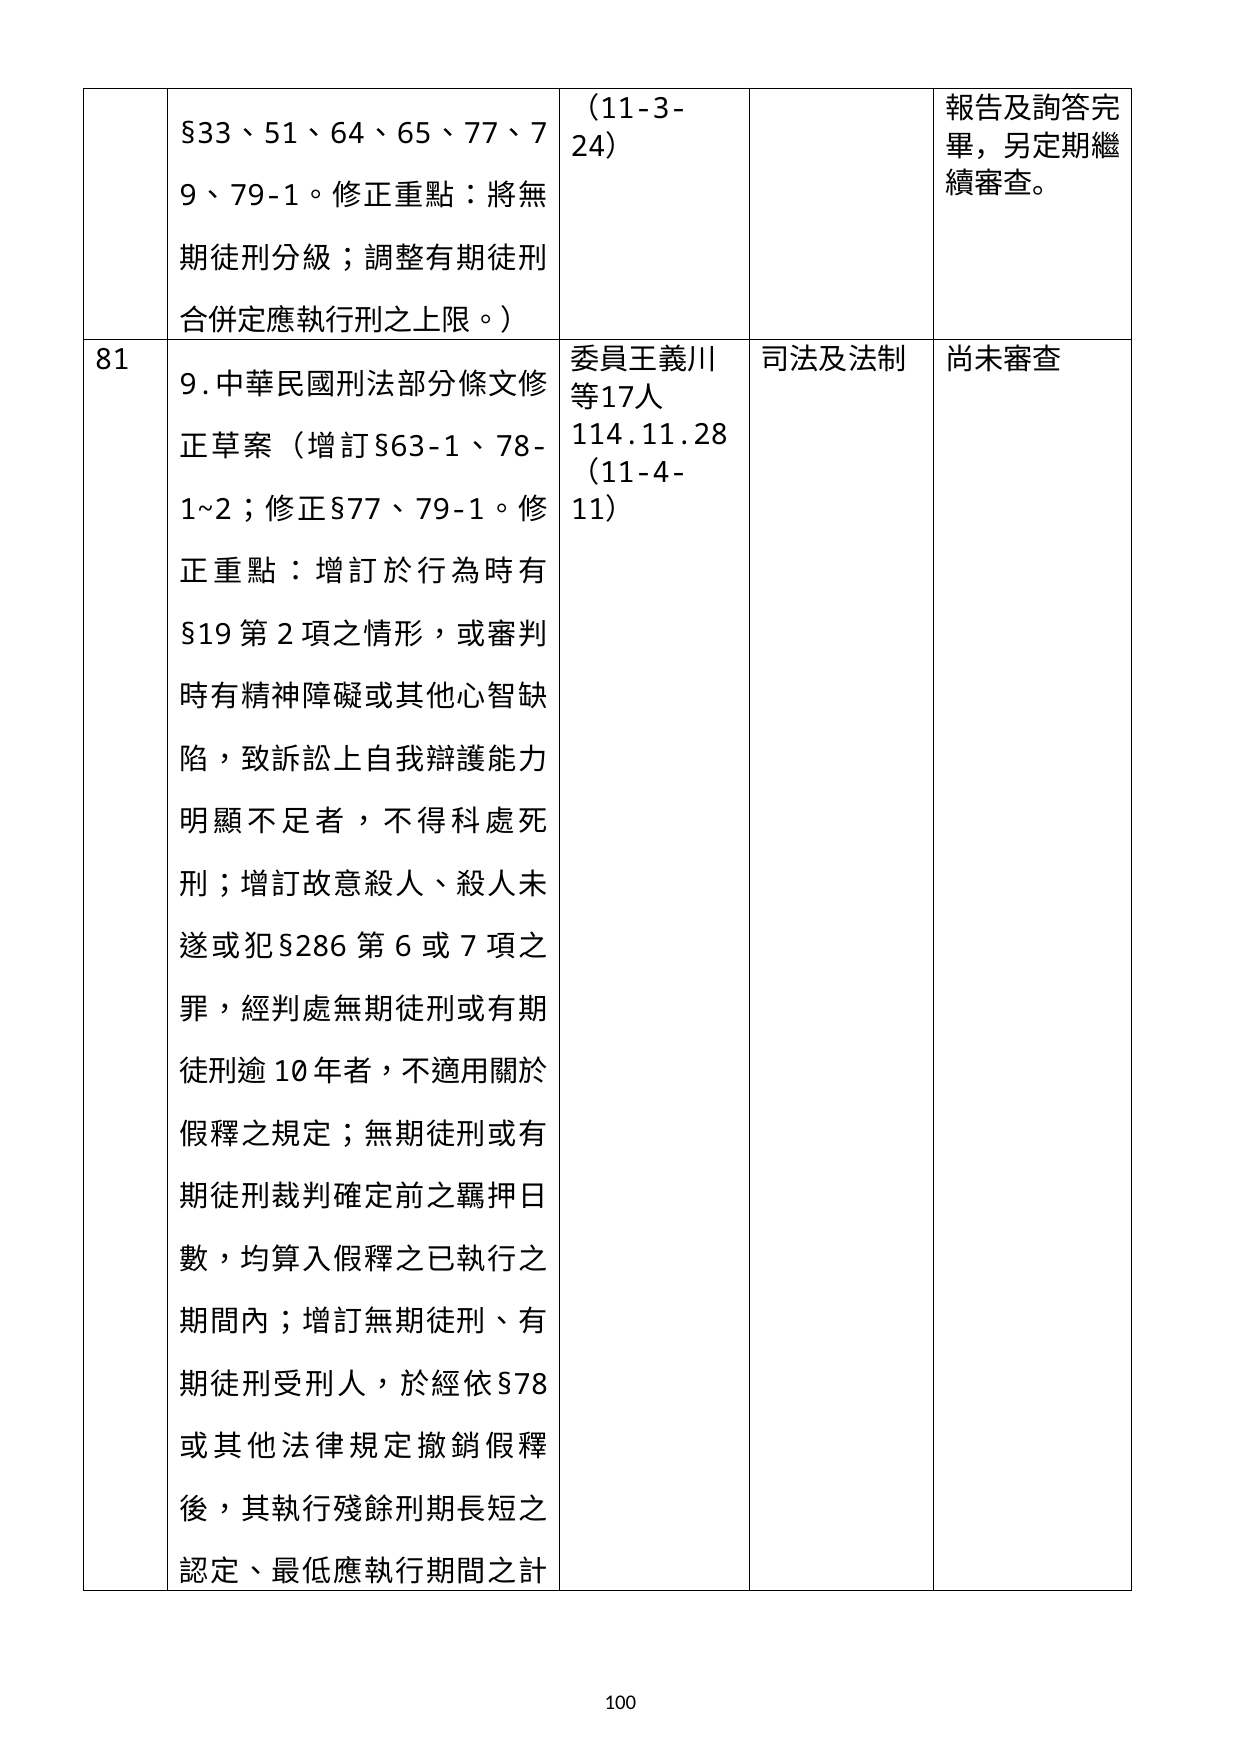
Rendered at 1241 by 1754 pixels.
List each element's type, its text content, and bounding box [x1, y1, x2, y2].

table_cell 報告及詢答完畢，另定期繼續審查。 [934, 89, 1131, 339]
table_cell 司法及法制 [750, 340, 933, 1590]
table_cell 尚未審查 [934, 340, 1131, 1590]
table_cell 81 [84, 340, 167, 1590]
table_cell [750, 89, 933, 339]
table_cell [84, 89, 167, 339]
table_cell 9.中華民國刑法部分條文修正草案（增訂§63-1、78-1~2；修正§77、79-1。修正重點：增訂於行為時有§19第2項之情形，或審判時有精神障礙或其他心智缺陷，致訴訟上自我辯護能力明顯不足者，不得科處死刑；增訂故意殺人、殺人未遂或犯§286第6或7項之罪，經判處無期徒刑或有期徒刑逾10年者，不適用關於假釋之規定；無期徒刑或有期徒刑裁判確定前之羈押日數，均算入假釋之已執行之期間內；增訂無期徒刑、有期徒刑受刑人，於經依§78或其他法律規定撤銷假釋後，其執行殘餘刑期長短之認定、最低應執行期間之計 [168, 340, 559, 1590]
table_cell §33、51、64、65、77、79、79-1。修正重點：將無期徒刑分級；調整有期徒刑合併定應執行刑之上限。） [168, 89, 559, 339]
table_cell （11-3-24） [560, 89, 749, 339]
table_cell 委員王義川 等17人 114.11.28 （11-4-11） [560, 340, 749, 1590]
